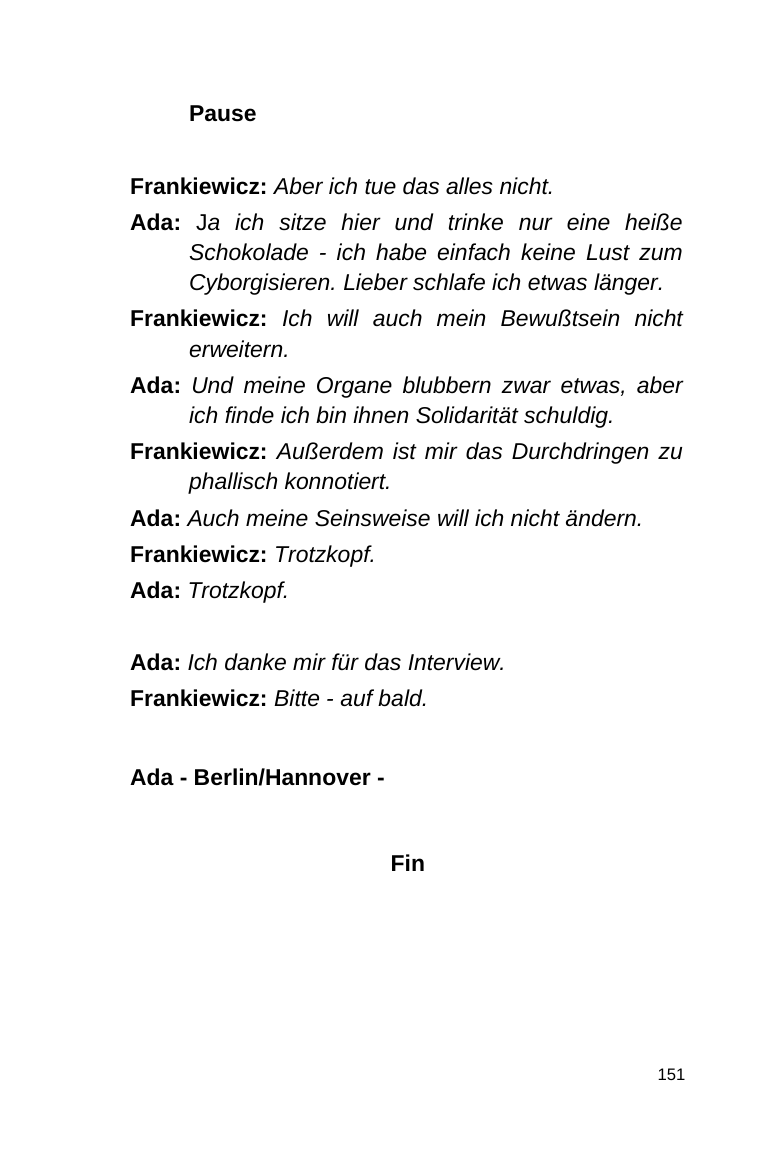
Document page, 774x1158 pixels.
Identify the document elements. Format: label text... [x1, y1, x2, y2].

text Ada: Ja ich sitze hier und trinke nur eine heiße Schokolade - ich habe einfach keine Lust zum Cyborgisieren. Lieber schlafe ich etwas länger. [130, 209, 685, 296]
text Frankiewicz: Außerdem ist mir das Durchdringen zu phallisch konnotiert. [130, 438, 685, 495]
text Frankiewicz: Bitte - auf bald. [130, 685, 685, 712]
text Frankiewicz: Aber ich tue das alles nicht. [130, 173, 685, 199]
text Ada: Und meine Organe blubbern zwar etwas, aber ich finde ich bin ihnen Solidarität schuldig. [130, 372, 685, 428]
text Ada: Trotzkopf. [130, 577, 685, 603]
text Pause [189, 100, 685, 127]
text Ada - Berlin/Hannover - [130, 764, 685, 790]
text Frankiewicz: Ich will auch mein Bewußtsein nicht erweitern. [130, 305, 685, 362]
text Ada: Ich danke mir für das Interview. [130, 649, 685, 675]
text Frankiewicz: Trotzkopf. [130, 541, 685, 567]
text Ada: Auch meine Seinsweise will ich nicht ändern. [130, 504, 685, 531]
text Fin [130, 849, 685, 876]
